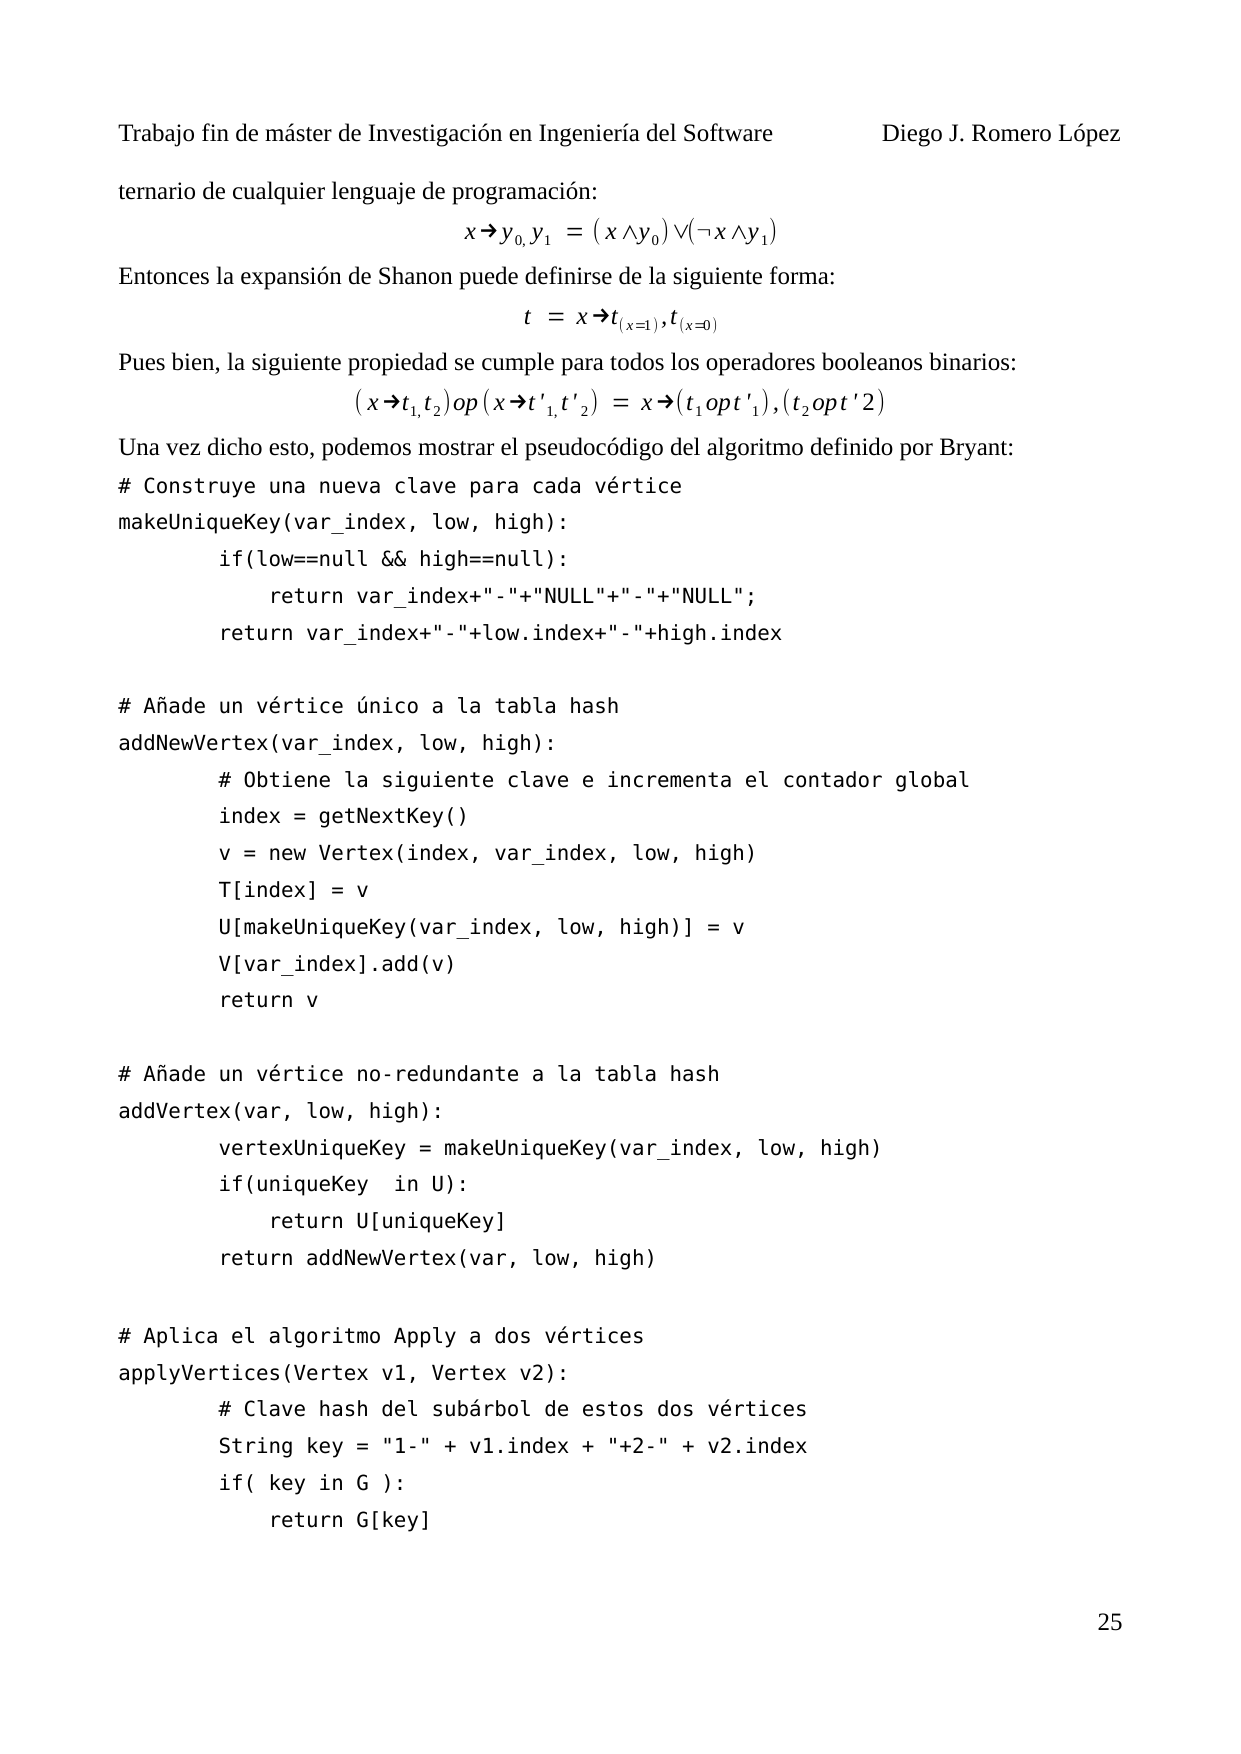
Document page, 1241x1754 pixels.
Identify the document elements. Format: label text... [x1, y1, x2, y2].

text return addNewVertex(var, low, high) [118, 1246, 1122, 1270]
text vertexUniqueKey = makeUniqueKey(var_index, low, high) [118, 1136, 1122, 1160]
text return U[uniqueKey] [118, 1209, 1122, 1233]
text return var_index+"-"+low.index+"-"+high.index [118, 621, 1122, 645]
text return var_index+"-"+"NULL"+"-"+"NULL"; [118, 584, 1122, 608]
text v = new Vertex(index, var_index, low, high) [118, 841, 1122, 866]
text if(low==null && high==null): [118, 547, 1122, 571]
text # Clave hash del subárbol de estos dos vértices [118, 1397, 1122, 1422]
text applyVertices(Vertex v1, Vertex v2): [118, 1361, 1122, 1385]
text return v [118, 988, 1122, 1013]
text Pues bien, la siguiente propiedad se cumple para todos los operadores booleanos binarios: [118, 347, 1122, 376]
text # Aplica el algoritmo Apply a dos vértices [118, 1324, 1122, 1348]
text Entonces la expansión de Shanon puede definirse de la siguiente forma: [118, 261, 1122, 290]
text # Añade un vértice único a la tabla hash [118, 694, 1122, 718]
text # Añade un vértice no-redundante a la tabla hash [118, 1062, 1122, 1086]
text makeUniqueKey(var_index, low, high): [118, 510, 1122, 535]
text addVertex(var, low, high): [118, 1099, 1122, 1123]
text String key = "1-" + v1.index + "+2-" + v2.index [118, 1434, 1122, 1458]
text ternario de cualquier lenguaje de programación: [118, 176, 1122, 205]
text index = getNextKey() [118, 804, 1122, 829]
text addNewVertex(var_index, low, high): [118, 731, 1122, 755]
text if( key in G ): [118, 1471, 1122, 1495]
text Una vez dicho esto, podemos mostrar el pseudocódigo del algoritmo definido por Bryant: [118, 432, 1122, 461]
text V[var_index].add(v) [118, 952, 1122, 976]
text return G[key] [118, 1508, 1122, 1532]
text # Obtiene la siguiente clave e incrementa el contador global [118, 768, 1122, 792]
text # Construye una nueva clave para cada vértice [118, 474, 1122, 498]
text T[index] = v [118, 878, 1122, 902]
text U[makeUniqueKey(var_index, low, high)] = v [118, 915, 1122, 939]
text if(uniqueKey in U): [118, 1172, 1122, 1197]
